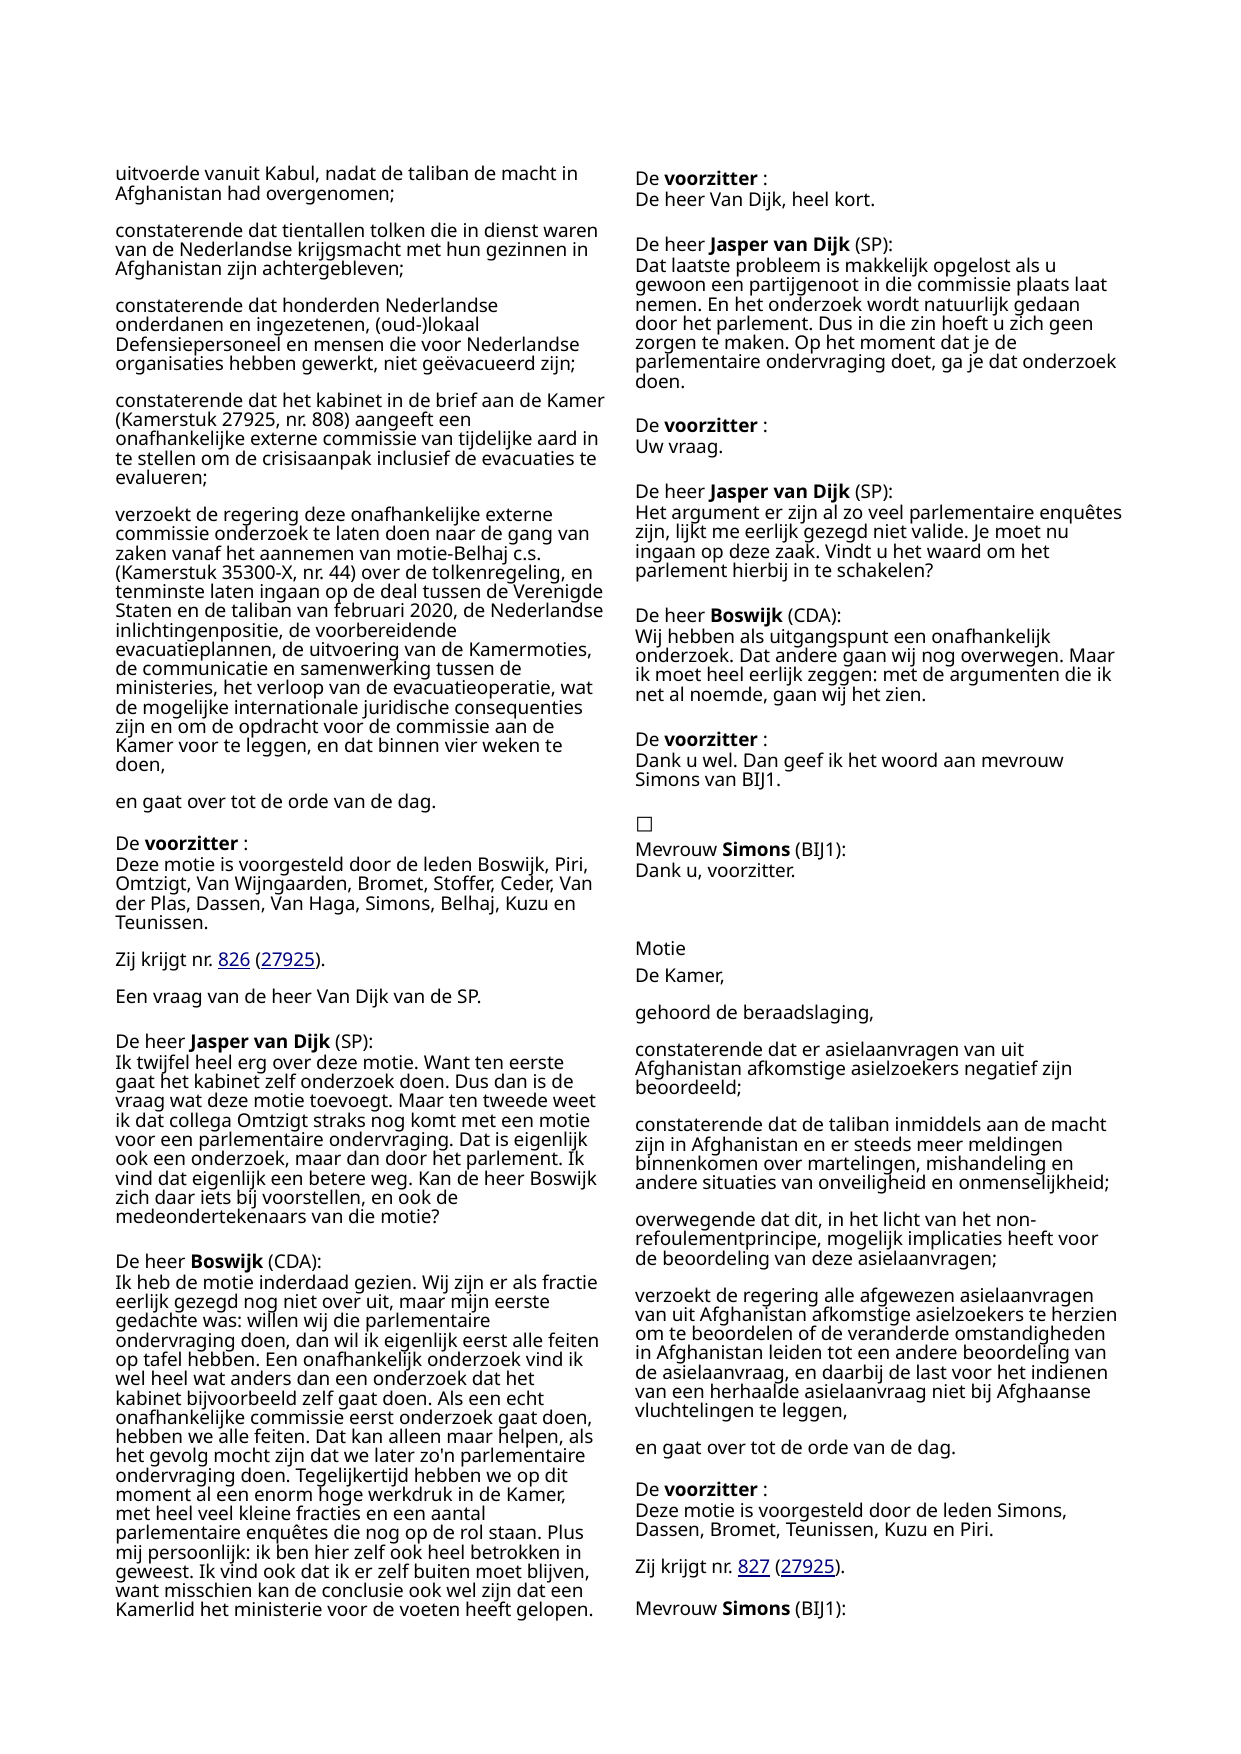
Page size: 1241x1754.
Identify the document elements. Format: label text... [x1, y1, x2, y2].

text Uw vraag. [635, 438, 1125, 458]
text Zij krijgt nr. 827 (27925). [635, 1558, 1125, 1577]
text Motie [635, 935, 1125, 961]
text Mevrouw Simons (BIJ1): [635, 1595, 1125, 1621]
text gehoord de beraadslaging, [635, 1004, 1125, 1023]
text en gaat over tot de orde van de dag. [115, 793, 605, 813]
text De voorzitter : [115, 830, 605, 856]
text De voorzitter : [635, 413, 1125, 438]
text ⬜ [635, 811, 1125, 837]
text constaterende dat er asielaanvragen van uit Afghanistan afkomstige asielzoekers negatief zijn beoordeeld; [635, 1041, 1125, 1098]
text Ik twijfel heel erg over deze motie. Want ten eerste gaat het kabinet zelf onderzoek doen. Dus dan is de vraag wat deze motie toevoegt. Maar ten tweede weet ik dat collega Omtzigt straks nog komt met een motie voor een parlementaire ondervraging. Dat is eigenlijk ook een onderzoek, maar dan door het parlement. Ik vind dat eigenlijk een betere weg. Kan de heer Boswijk zich daar iets bij voorstellen, en ook de medeondertekenaars van die motie? [115, 1054, 605, 1227]
text Mevrouw Simons (BIJ1): [635, 837, 1125, 862]
text uitvoerde vanuit Kabul, nadat de taliban de macht in Afghanistan had overgenomen; [115, 165, 605, 204]
text Ik heb de motie inderdaad gezien. Wij zijn er als fractie eerlijk gezegd nog niet over uit, maar mijn eerste gedachte was: willen wij die parlementaire ondervraging doen, dan wil ik eigenlijk eerst alle feiten op tafel hebben. Een onafhankelijk onderzoek vind ik wel heel wat anders dan een onderzoek dat het kabinet bijvoorbeeld zelf gaat doen. Als een echt onafhankelijke commissie eerst onderzoek gaat doen, hebben we alle feiten. Dat kan alleen maar helpen, als het gevolg mocht zijn dat we later zo'n parlementaire ondervraging doen. Tegelijkertijd hebben we op dit moment al een enorm hoge werkdruk in de Kamer, met heel veel kleine fracties en een aantal parlementaire enquêtes die nog op de rol staan. Plus mij persoonlijk: ik ben hier zelf ook heel betrokken in geweest. Ik vind ook dat ik er zelf buiten moet blijven, want misschien kan de conclusie ook wel zijn dat een Kamerlid het ministerie voor de voeten heeft gelopen. [115, 1274, 605, 1621]
text Zij krijgt nr. 826 (27925). [115, 951, 605, 970]
text De heer Jasper van Dijk (SP): [115, 1028, 605, 1054]
text constaterende dat tientallen tolken die in dienst waren van de Nederlandse krijgsmacht met hun gezinnen in Afghanistan zijn achtergebleven; [115, 222, 605, 279]
text De voorzitter : [635, 1476, 1125, 1502]
text Een vraag van de heer Van Dijk van de SP. [115, 988, 605, 1007]
text Wij hebben als uitgangspunt een onafhankelijk onderzoek. Dat andere gaan wij nog overwegen. Maar ik moet heel eerlijk zeggen: met de argumenten die ik net al noemde, gaan wij het zien. [635, 628, 1125, 705]
text Dank u wel. Dan geef ik het woord aan mevrouw Simons van BIJ1. [635, 752, 1125, 790]
text verzoekt de regering deze onafhankelijke externe commissie onderzoek te laten doen naar de gang van zaken vanaf het aannemen van motie-Belhaj c.s. (Kamerstuk 35300-X, nr. 44) over de tolkenregeling, en tenminste laten ingaan op de deal tussen de Verenigde Staten en de taliban van februari 2020, de Nederlandse inlichtingenpositie, de voorbereidende evacuatieplannen, de uitvoering van de Kamermoties, de communicatie en samenwerking tussen de ministeries, het verloop van de evacuatieoperatie, wat de mogelijke internationale juridische consequenties zijn en om de opdracht voor de commissie aan de Kamer voor te leggen, en dat binnen vier weken te doen, [115, 506, 605, 776]
text Dat laatste probleem is makkelijk opgelost als u gewoon een partijgenoot in die commissie plaats laat nemen. En het onderzoek wordt natuurlijk gedaan door het parlement. Dus in die zin hoeft u zich geen zorgen te maken. Op het moment dat je de parlementaire ondervraging doet, ga je dat onderzoek doen. [635, 257, 1125, 392]
text Deze motie is voorgesteld door de leden Boswijk, Piri, Omtzigt, Van Wijngaarden, Bromet, Stoffer, Ceder, Van der Plas, Dassen, Van Haga, Simons, Belhaj, Kuzu en Teunissen. [115, 856, 605, 933]
text constaterende dat de taliban inmiddels aan de macht zijn in Afghanistan en er steeds meer meldingen binnenkomen over martelingen, mishandeling en andere situaties van onveiligheid en onmenselijkheid; [635, 1116, 1125, 1193]
text De heer Boswijk (CDA): [115, 1248, 605, 1274]
text constaterende dat het kabinet in de brief aan de Kamer (Kamerstuk 27925, nr. 808) aangeeft een onafhankelijke externe commissie van tijdelijke aard in te stellen om de crisisaanpak inclusief de evacuaties te evalueren; [115, 392, 605, 488]
text constaterende dat honderden Nederlandse onderdanen en ingezetenen, (oud-)lokaal Defensiepersoneel en mensen die voor Nederlandse organisaties hebben gewerkt, niet geëvacueerd zijn; [115, 297, 605, 374]
text Deze motie is voorgesteld door de leden Simons, Dassen, Bromet, Teunissen, Kuzu en Piri. [635, 1502, 1125, 1540]
text en gaat over tot de orde van de dag. [635, 1439, 1125, 1458]
text De Kamer, [635, 967, 1125, 986]
text Het argument er zijn al zo veel parlementaire enquêtes zijn, lijkt me eerlijk gezegd niet valide. Je moet nu ingaan op deze zaak. Vindt u het waard om het parlement hierbij in te schakelen? [635, 504, 1125, 581]
text De heer Jasper van Dijk (SP): [635, 478, 1125, 504]
text verzoekt de regering alle afgewezen asielaanvragen van uit Afghanistan afkomstige asielzoekers te herzien om te beoordelen of de veranderde omstandigheden in Afghanistan leiden tot een andere beoordeling van de asielaanvraag, en daarbij de last voor het indienen van een herhaalde asielaanvraag niet bij Afghaanse vluchtelingen te leggen, [635, 1287, 1125, 1421]
text De heer Van Dijk, heel kort. [635, 191, 1125, 210]
text De voorzitter : [635, 726, 1125, 752]
text Dank u, voorzitter. [635, 862, 1125, 882]
text De heer Jasper van Dijk (SP): [635, 231, 1125, 257]
text De heer Boswijk (CDA): [635, 602, 1125, 628]
text overwegende dat dit, in het licht van het non-refoulementprincipe, mogelijk implicaties heeft voor de beoordeling van deze asielaanvragen; [635, 1211, 1125, 1269]
text De voorzitter : [635, 165, 1125, 191]
